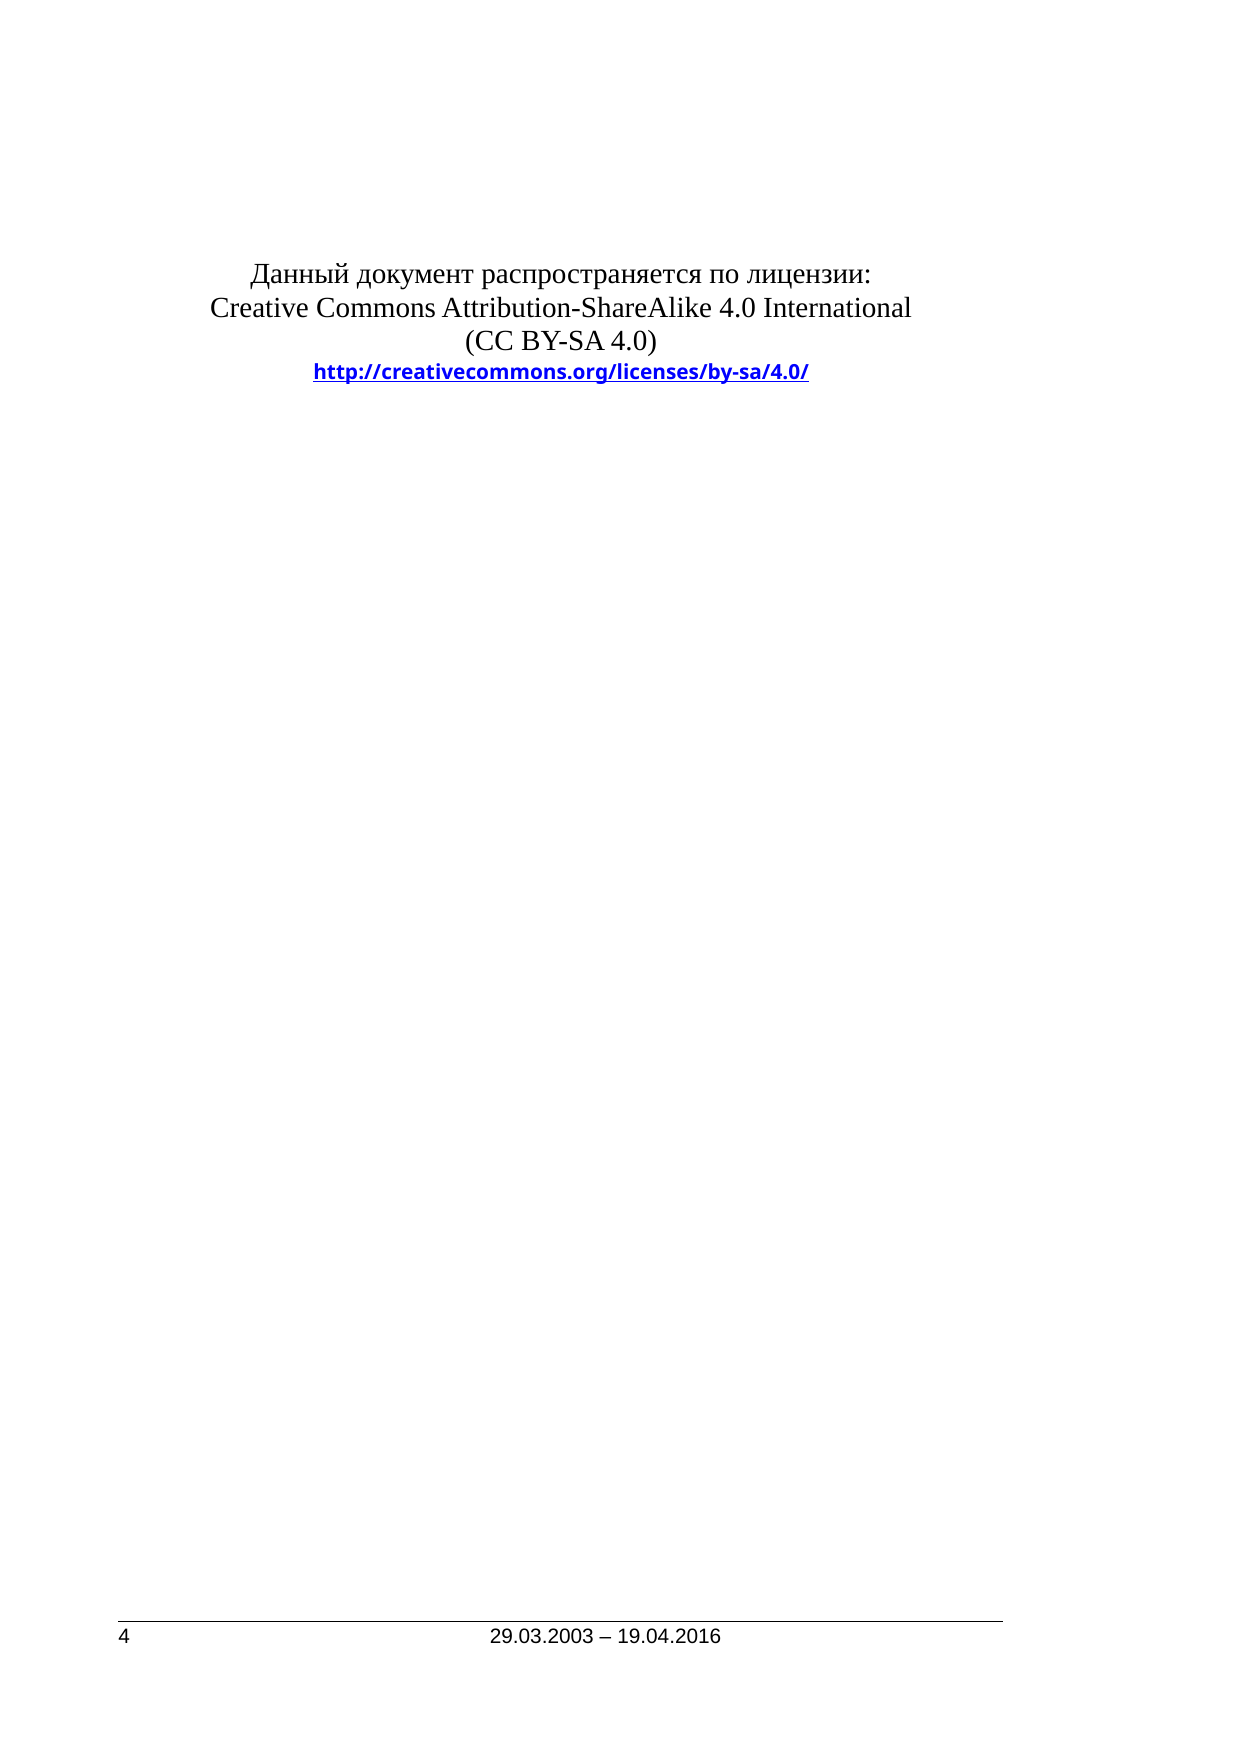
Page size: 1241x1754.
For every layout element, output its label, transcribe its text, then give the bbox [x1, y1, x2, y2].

text Данный документ распространяется по лицензии: [118, 227, 1004, 290]
text http://creativecommons.org/licenses/by-sa/4.0/ [118, 357, 1004, 385]
text Creative Commons Attribution-ShareAlike 4.0 International [118, 290, 1004, 323]
text (CC BY-SA 4.0) [118, 323, 1004, 357]
